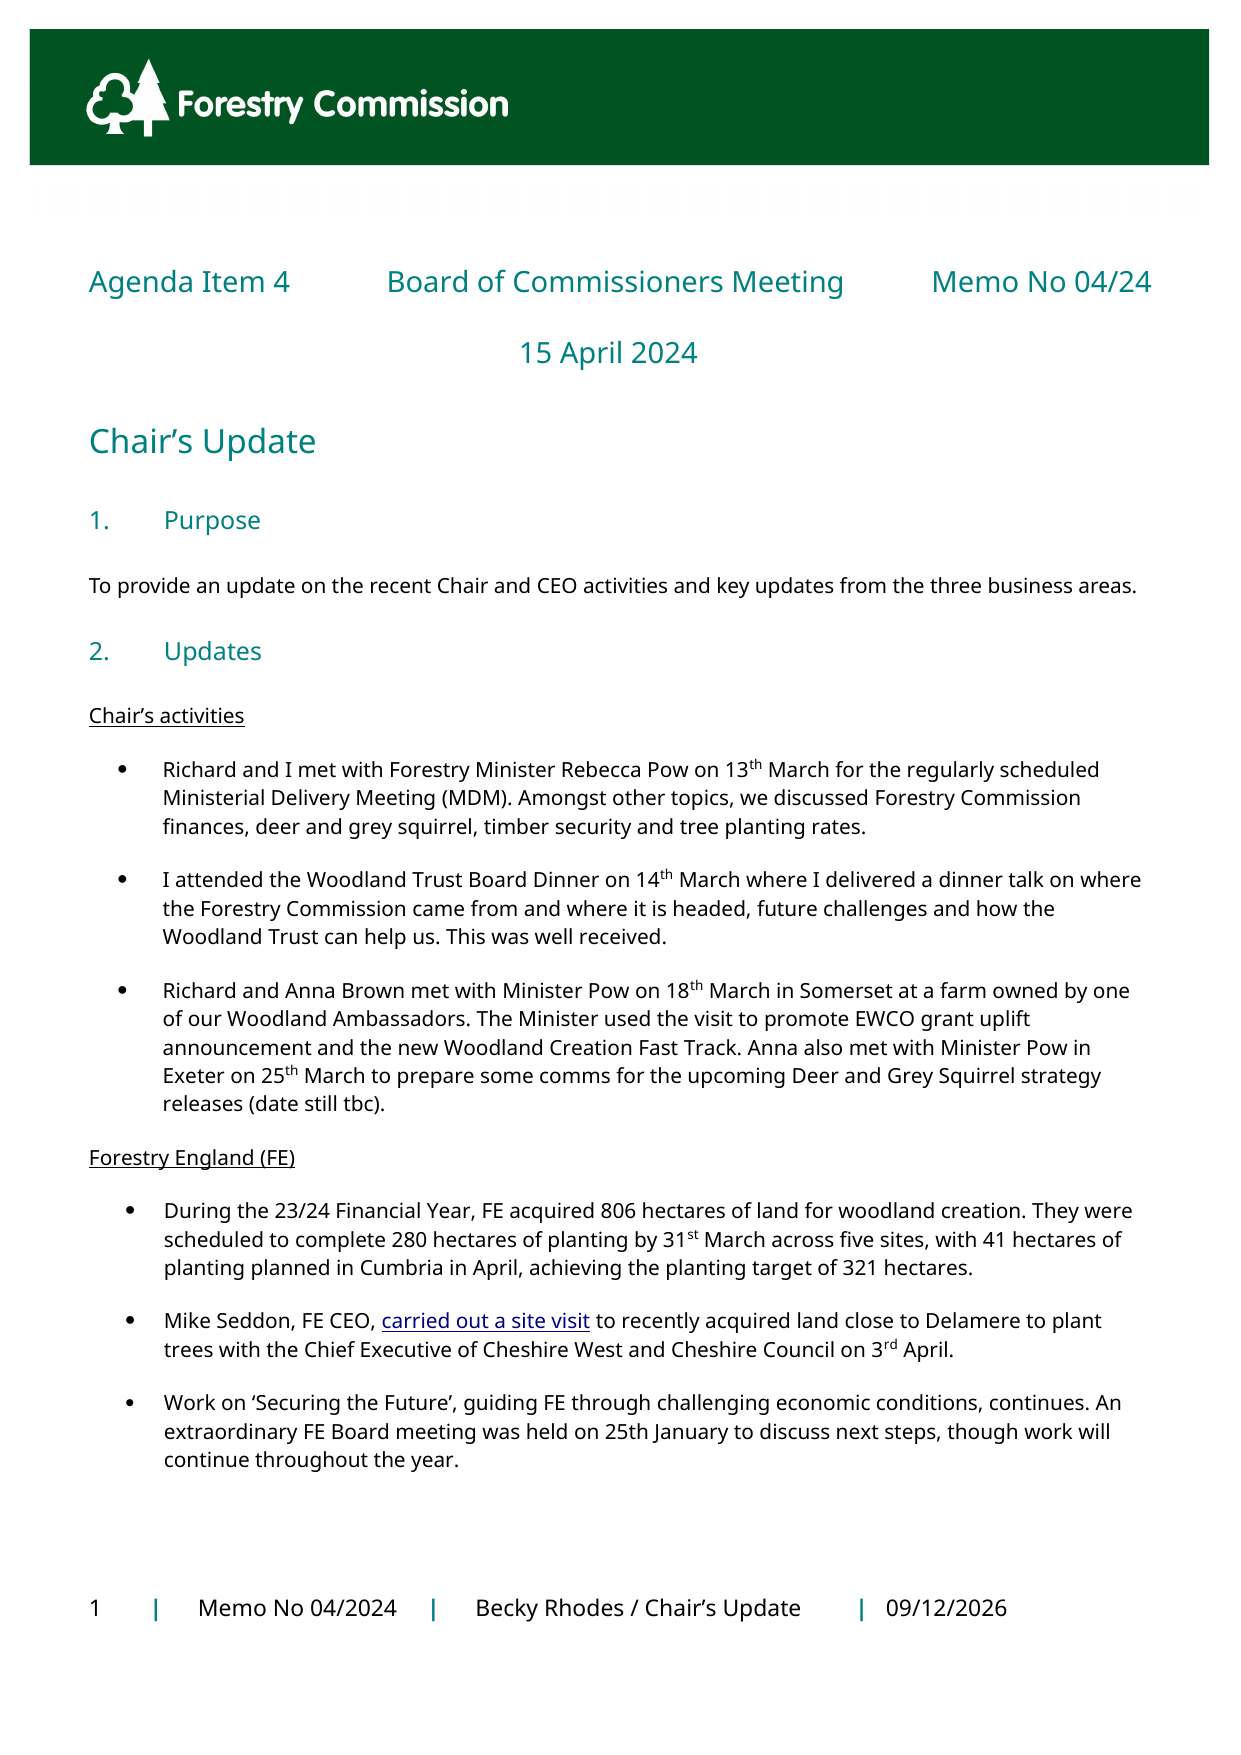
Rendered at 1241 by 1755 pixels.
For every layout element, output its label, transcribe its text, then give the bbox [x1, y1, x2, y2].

subtitle 2. Updates [89, 633, 1152, 668]
subtitle To provide an update on the recent Chair and CEO activities and key updates from the three business areas. [89, 571, 1152, 599]
list Mike Seddon, FE CEO, carried out a site visit to recently acquired land close to Delamere to plant trees with the Chief Executive of Cheshire West and Cheshire Council on 3rd April. [126, 1307, 1152, 1363]
list Work on ‘Securing the Future’, guiding FE through challenging economic conditions, continues. An extraordinary FE Board meeting was held on 25th January to discuss next steps, though work will continue throughout the year. [126, 1388, 1152, 1474]
list I attended the Woodland Trust Board Dinner on 14th March where I delivered a dinner talk on where the Forestry Commission came from and where it is headed, future challenges and how the Woodland Trust can help us. This was well received. [118, 865, 1152, 951]
subtitle Agenda Item 4 Board of Commissioners Meeting Memo No 04/24 [89, 261, 1152, 301]
text Chair’s activities [89, 699, 1152, 730]
list Richard and Anna Brown met with Minister Pow on 18th March in Somerset at a farm owned by one of our Woodland Ambassadors. The Minister used the visit to promote EWCO grant uplift announcement and the new Woodland Creation Fast Track. Anna also met with Minister Pow in Exeter on 25th March to prepare some comms for the upcoming Deer and Grey Squirrel strategy releases (date still tbc). [118, 976, 1152, 1118]
list Richard and I met with Forestry Minister Rebecca Pow on 13th March for the regularly scheduled Ministerial Delivery Meeting (MDM). Amongst other topics, we discussed Forestry Commission finances, deer and grey squirrel, timber security and tree planting rates. [118, 755, 1152, 840]
list During the 23/24 Financial Year, FE acquired 806 hectares of land for woodland creation. They were scheduled to complete 280 hectares of planting by 31st March across five sites, with 41 hectares of planting planned in Cumbria in April, achieving the planting target of 321 hectares. [126, 1196, 1152, 1282]
subtitle Chair’s Update [89, 418, 1152, 463]
subtitle 15 April 2024 [89, 332, 1152, 372]
text Forestry England (FE) [89, 1143, 1152, 1171]
subtitle 1. Purpose [89, 503, 1152, 537]
